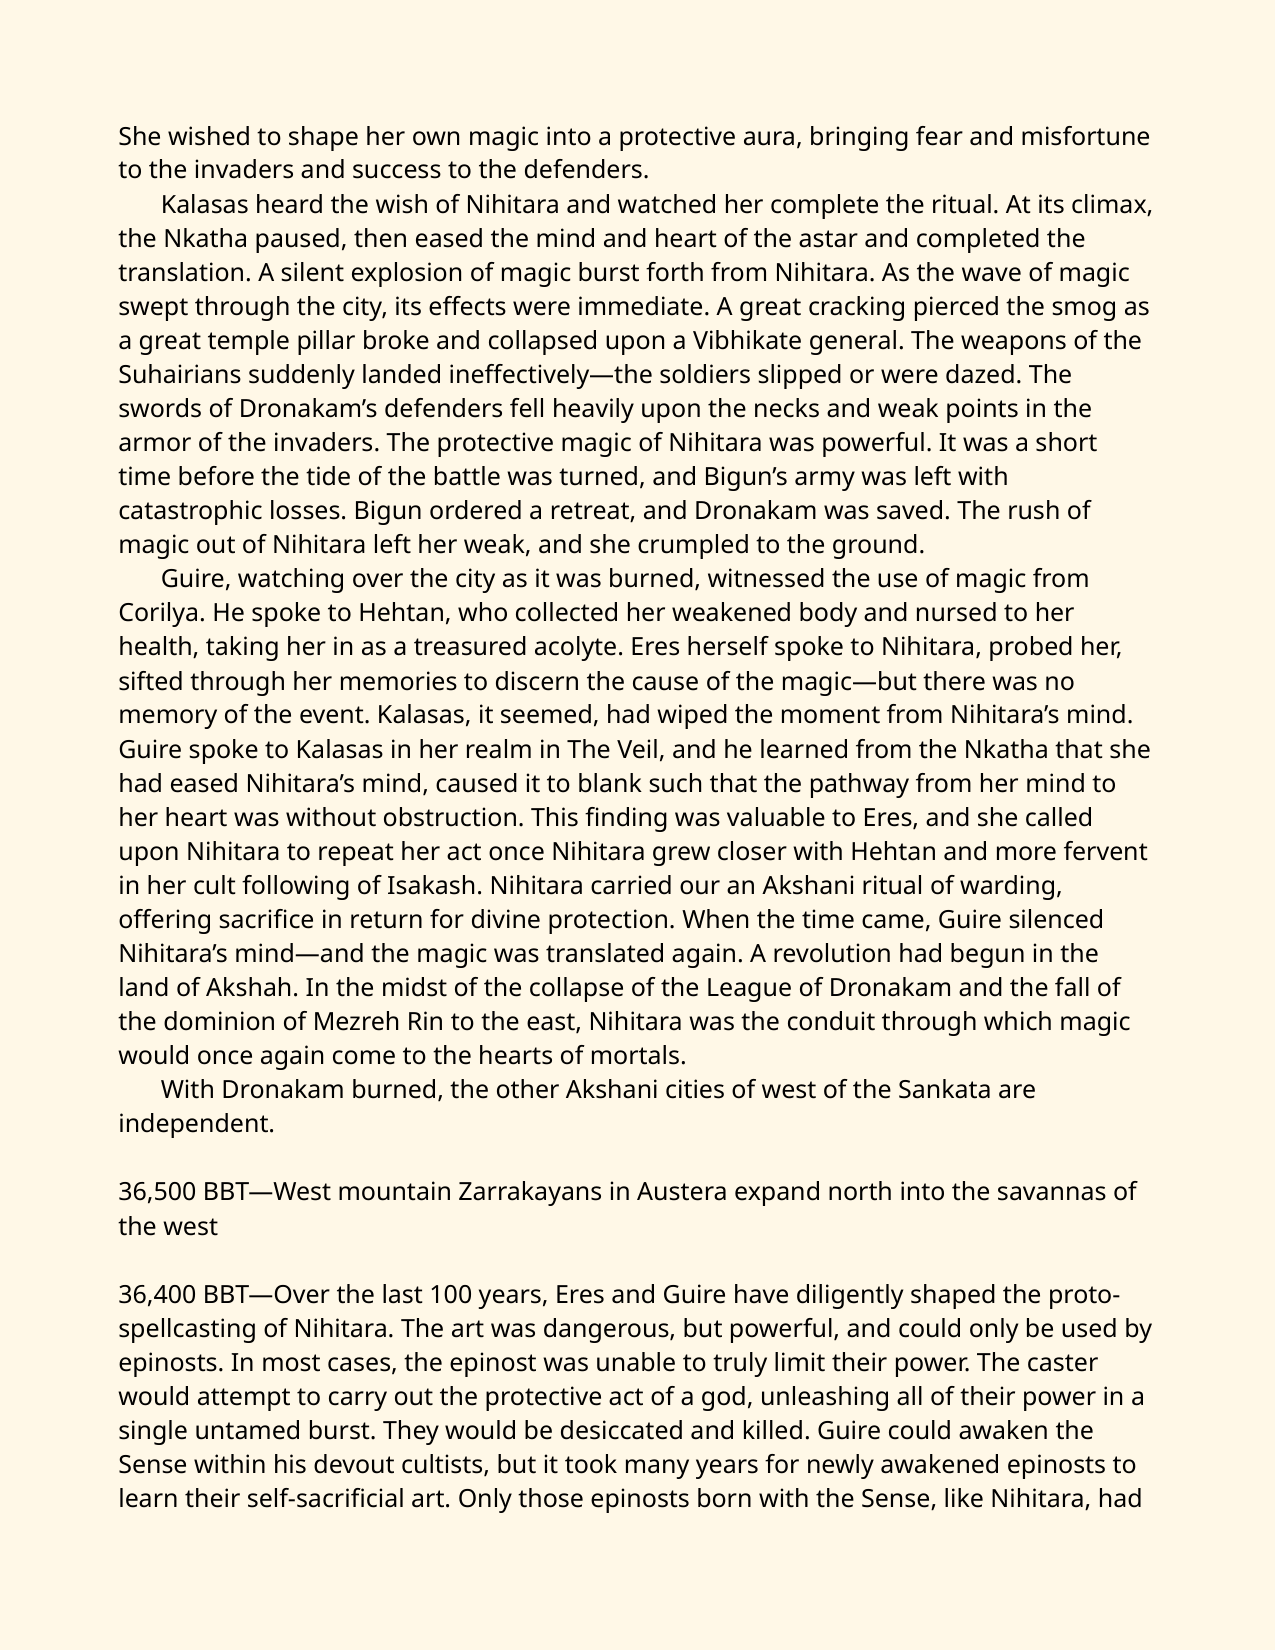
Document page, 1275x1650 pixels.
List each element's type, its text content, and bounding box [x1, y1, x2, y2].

text 36,500 BBT—West mountain Zarrakayans in Austera expand north into the savannas of the west [118, 1174, 1157, 1242]
text 36,400 BBT—Over the last 100 years, Eres and Guire have diligently shaped the proto-spellcasting of Nihitara. The art was dangerous, but powerful, and could only be used by epinosts. In most cases, the epinost was unable to truly limit their power. The caster would attempt to carry out the protective act of a god, unleashing all of their power in a single untamed burst. They would be desiccated and killed. Guire could awaken the Sense within his devout cultists, but it took many years for newly awakened epinosts to learn their self-sacrificial art. Only those epinosts born with the Sense, like Nihitara, had [118, 1276, 1157, 1515]
text With Dronakam burned, the other Akshani cities of west of the Sankata are independent. [118, 1072, 1157, 1140]
text Kalasas heard the wish of Nihitara and watched her complete the ritual. At its climax, the Nkatha paused, then eased the mind and heart of the astar and completed the translation. A silent explosion of magic burst forth from Nihitara. As the wave of magic swept through the city, its effects were immediate. A great cracking pierced the smog as a great temple pillar broke and collapsed upon a Vibhikate general. The weapons of the Suhairians suddenly landed ineffectively—the soldiers slipped or were dazed. The swords of Dronakam’s defenders fell heavily upon the necks and weak points in the armor of the invaders. The protective magic of Nihitara was powerful. It was a short time before the tide of the battle was turned, and Bigun’s army was left with catastrophic losses. Bigun ordered a retreat, and Dronakam was saved. The rush of magic out of Nihitara left her weak, and she crumpled to the ground. [118, 186, 1157, 561]
text She wished to shape her own magic into a protective aura, bringing fear and misfortune to the invaders and success to the defenders. [118, 118, 1157, 186]
text Guire, watching over the city as it was burned, witnessed the use of magic from Corilya. He spoke to Hehtan, who collected her weakened body and nursed to her health, taking her in as a treasured acolyte. Eres herself spoke to Nihitara, probed her, sifted through her memories to discern the cause of the magic—but there was no memory of the event. Kalasas, it seemed, had wiped the moment from Nihitara’s mind. Guire spoke to Kalasas in her realm in The Veil, and he learned from the Nkatha that she had eased Nihitara’s mind, caused it to blank such that the pathway from her mind to her heart was without obstruction. This finding was valuable to Eres, and she called upon Nihitara to repeat her act once Nihitara grew closer with Hehtan and more fervent in her cult following of Isakash. Nihitara carried our an Akshani ritual of warding, offering sacrifice in return for divine protection. When the time came, Guire silenced Nihitara’s mind—and the magic was translated again. A revolution had begun in the land of Akshah. In the midst of the collapse of the League of Dronakam and the fall of the dominion of Mezreh Rin to the east, Nihitara was the conduit through which magic would once again come to the hearts of mortals. [118, 561, 1157, 1072]
